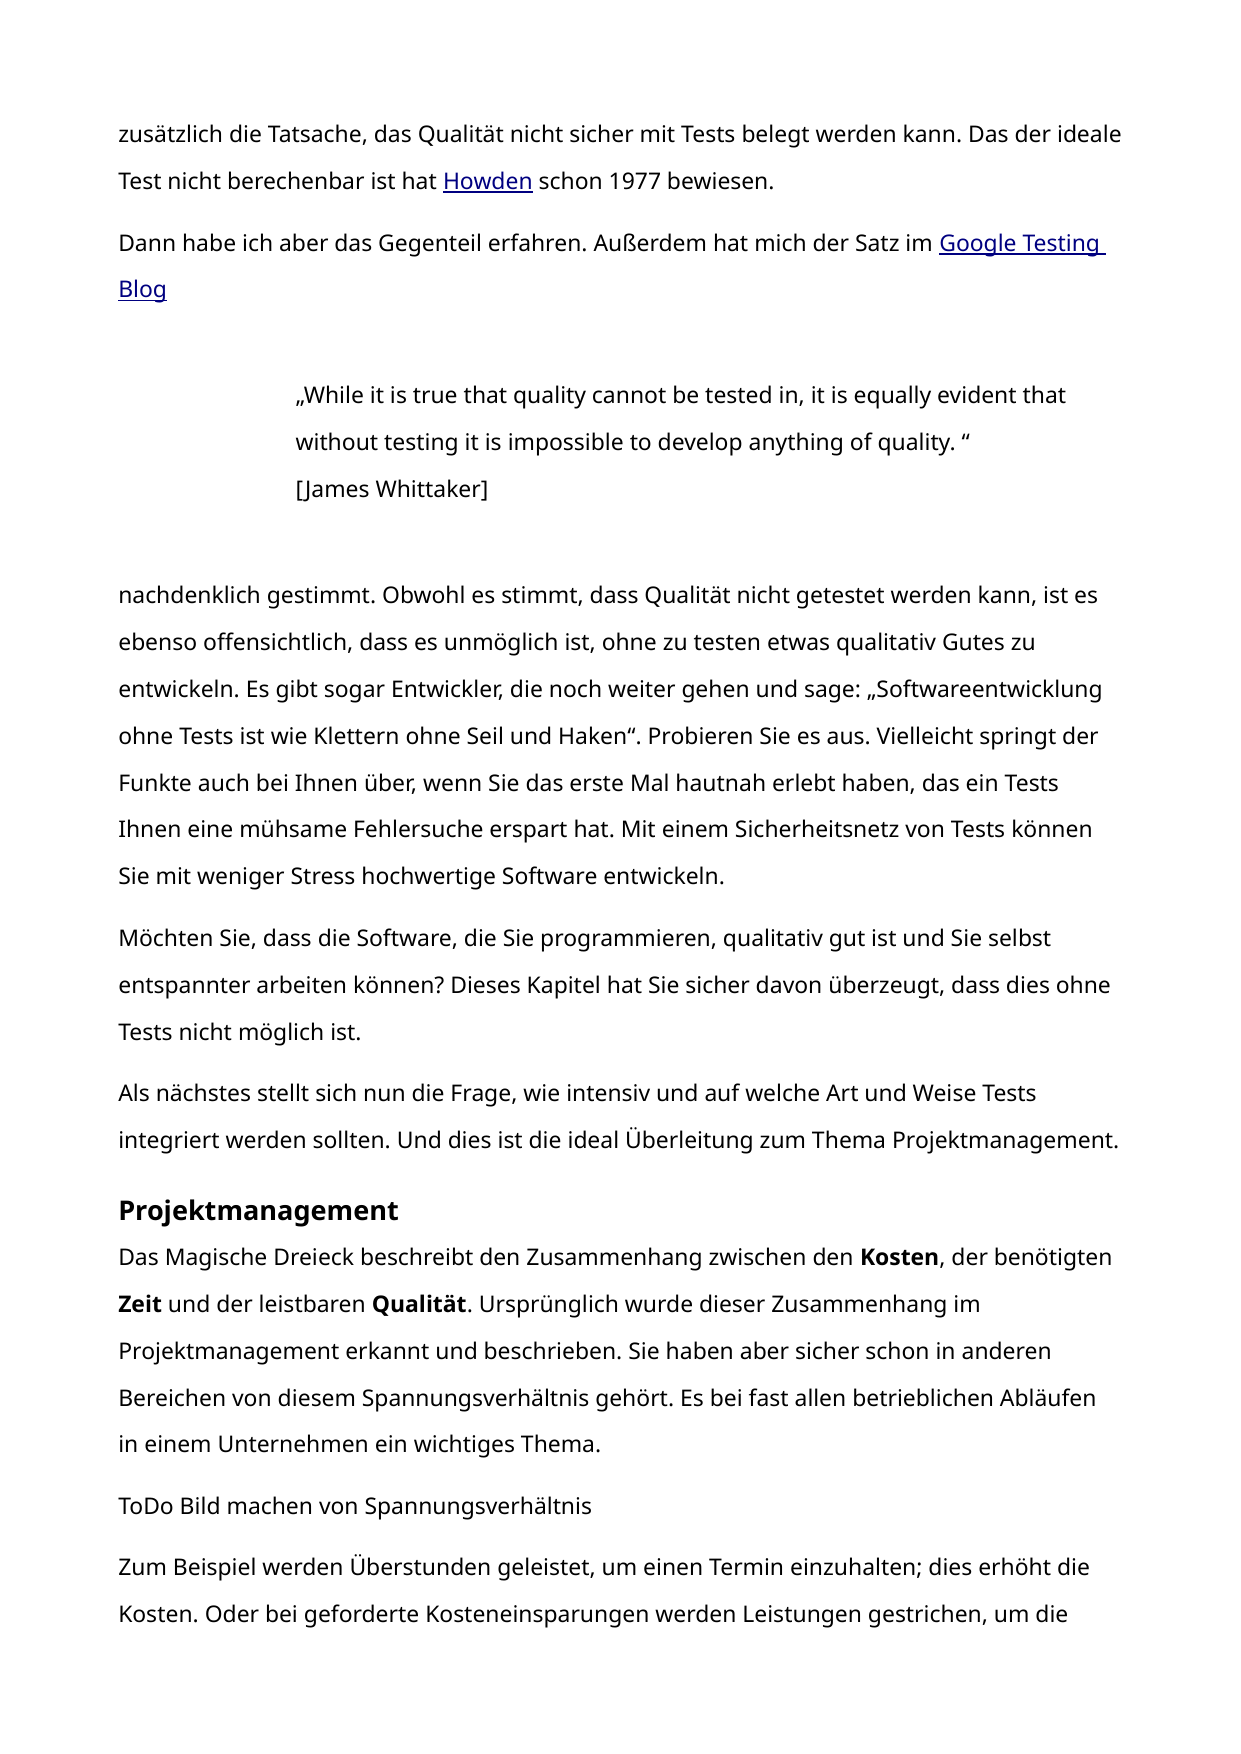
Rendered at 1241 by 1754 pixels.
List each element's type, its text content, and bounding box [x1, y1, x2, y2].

text Das Magische Dreieck beschreibt den Zusammenhang zwischen den Kosten, der benötigten Zeit und der leistbaren Qualität. Ursprünglich wurde dieser Zusammenhang im Projektmanagement erkannt und beschrieben. Sie haben aber sicher schon in anderen Bereichen von diesem Spannungsverhältnis gehört. Es bei fast allen betrieblichen Abläufen in einem Unternehmen ein wichtiges Thema. [118, 1241, 1122, 1459]
text Zum Beispiel werden Überstunden geleistet, um einen Termin einzuhalten; dies erhöht die Kosten. Oder bei geforderte Kosteneinsparungen werden Leistungen gestrichen, um die [118, 1551, 1122, 1629]
subtitle Projektmanagement [118, 1191, 1122, 1228]
text Möchten Sie, dass die Software, die Sie programmieren, qualitativ gut ist und Sie selbst entspannter arbeiten können? Dieses Kapitel hat Sie sicher davon überzeugt, dass dies ohne Tests nicht möglich ist. [118, 922, 1122, 1047]
text zusätzlich die Tatsache, das Qualität nicht sicher mit Tests belegt werden kann. Das der ideale Test nicht berechenbar ist hat Howden schon 1977 bewiesen. [118, 118, 1122, 196]
text Als nächstes stellt sich nun die Frage, wie intensiv und auf welche Art und Weise Tests integriert werden sollten. Und dies ist die ideal Überleitung zum Thema Projektmanagement. [118, 1077, 1122, 1155]
text nachdenklich gestimmt. Obwohl es stimmt, dass Qualität nicht getestet werden kann, ist es ebenso offensichtlich, dass es unmöglich ist, ohne zu testen etwas qualitativ Gutes zu entwickeln. Es gibt sogar Entwickler, die noch weiter gehen und sage: „Softwareentwicklung ohne Tests ist wie Klettern ohne Seil und Haken“. Probieren Sie es aus. Vielleicht springt der Funkte auch bei Ihnen über, wenn Sie das erste Mal hautnah erlebt haben, das ein Tests Ihnen eine mühsame Fehlersuche erspart hat. Mit einem Sicherheitsnetz von Tests können Sie mit weniger Stress hochwertige Software entwickeln. [118, 579, 1122, 891]
text Dann habe ich aber das Gegenteil erfahren. Außerdem hat mich der Satz im Google Testing Blog [118, 226, 1122, 304]
text „While it is true that quality cannot be tested in, it is equally evident that without testing it is impossible to develop anything of quality. “ [James Whittaker] [295, 379, 1122, 504]
text ToDo Bild machen von Spannungsverhältnis [118, 1490, 1122, 1521]
